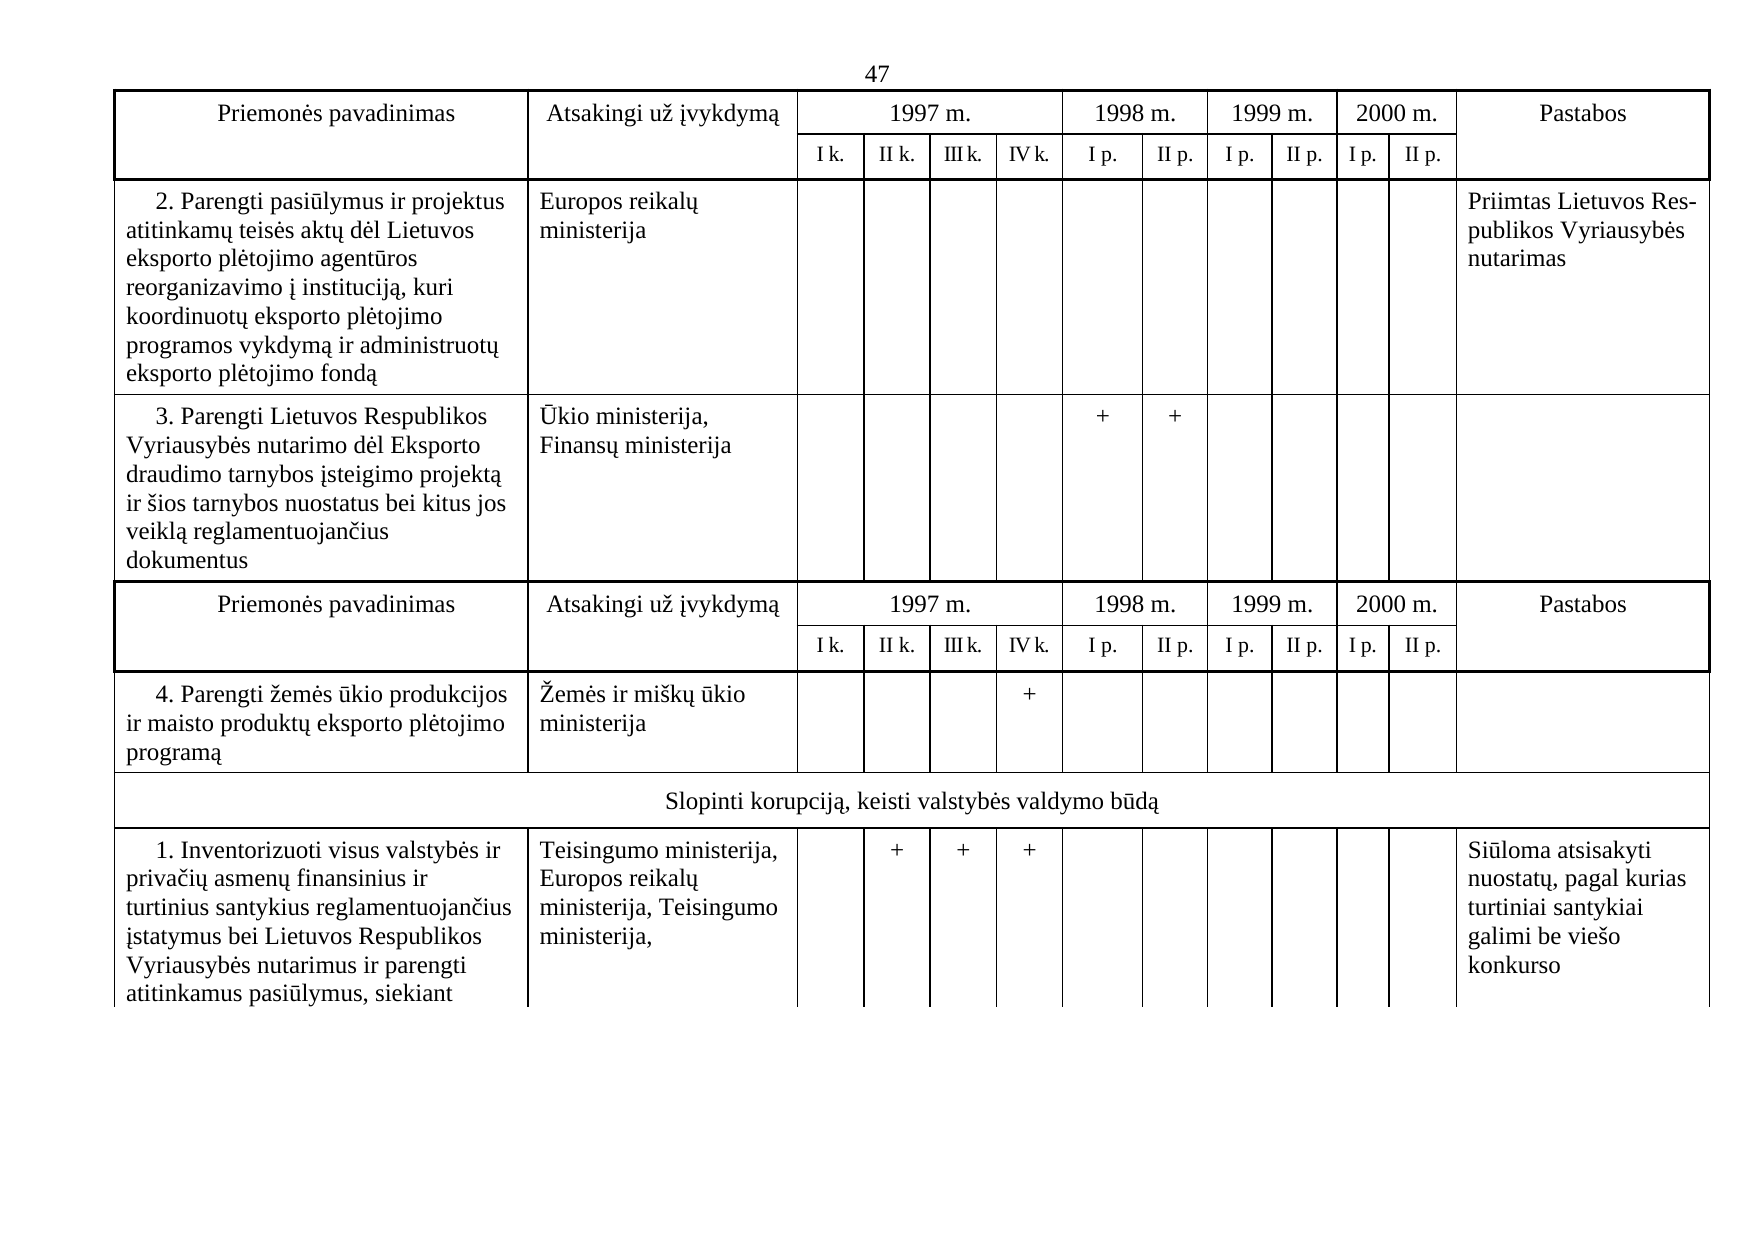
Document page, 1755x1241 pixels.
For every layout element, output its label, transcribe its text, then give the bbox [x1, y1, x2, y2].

table_header Pastabos [1457, 92, 1708, 133]
table_cell + [931, 829, 996, 1007]
table_cell [1457, 133, 1708, 178]
table_cell + [865, 829, 929, 1007]
table_cell II p. [1143, 626, 1207, 670]
table_cell 1998 m. [1063, 583, 1207, 624]
table_cell [116, 133, 527, 178]
table_cell + [997, 673, 1062, 772]
table_cell [1338, 829, 1388, 1007]
table_cell [997, 395, 1062, 580]
table_cell [1457, 395, 1709, 580]
table_cell + [1063, 395, 1142, 580]
table_cell 1. Inventorizuoti visus valstybės ir privačių asmenų finansinius ir turtinius santykius reglamentuojančius įstatymus bei Lietuvos Respublikos Vyriausybės nutarimus ir parengti atitinkamus pasiūlymus, siekiant [115, 829, 527, 1007]
table_cell [1338, 395, 1388, 580]
table_header 2000 m. [1338, 92, 1456, 133]
table_cell I p. [1338, 626, 1388, 670]
table_cell II k. [865, 135, 929, 178]
table_cell [1208, 181, 1271, 393]
table_cell [1208, 673, 1271, 772]
table_cell Europos reikalų ministerija [529, 181, 797, 393]
table_header 1998 m. [1063, 92, 1207, 133]
table_cell Pastabos [1457, 583, 1708, 624]
table_cell [1390, 829, 1456, 1007]
table_cell 1999 m. [1208, 583, 1336, 624]
table_cell Ūkio ministerija, Finansų ministerija [529, 395, 797, 580]
table_cell I p. [1063, 135, 1142, 178]
table_cell II p. [1273, 135, 1336, 178]
table_cell [1063, 829, 1142, 1007]
table_cell I p. [1063, 626, 1142, 670]
table_cell [1208, 395, 1271, 580]
table_cell [1390, 673, 1456, 772]
table_cell [798, 673, 863, 772]
table_cell [865, 673, 929, 772]
table_cell Priimtas Lietuvos Res-publikos Vyriausybės nutarimas [1457, 181, 1709, 393]
table_cell [1273, 829, 1336, 1007]
table_header 1997 m. [798, 92, 1062, 133]
table_cell III k. [931, 135, 996, 178]
table_cell 2000 m. [1338, 583, 1456, 624]
table_cell [798, 181, 863, 393]
table_cell [1143, 673, 1207, 772]
table_cell [931, 181, 996, 393]
table_cell I k. [798, 135, 863, 178]
table_cell [116, 625, 527, 670]
table_cell [529, 133, 797, 178]
table_cell [1208, 829, 1271, 1007]
table_cell Priemonės pavadinimas [116, 583, 527, 624]
table_cell [1273, 673, 1336, 772]
table_cell [1457, 673, 1709, 772]
table_cell [1273, 395, 1336, 580]
table_cell [1338, 181, 1388, 393]
table_cell Atsakingi už įvykdymą [529, 583, 797, 624]
table_cell II k. [865, 626, 929, 670]
table_cell I p. [1338, 135, 1388, 178]
table_cell [1457, 625, 1708, 670]
table_cell [931, 673, 996, 772]
table_cell [1143, 181, 1207, 393]
table_cell II p. [1273, 626, 1336, 670]
table_cell 4. Parengti žemės ūkio produkcijos ir maisto produktų eksporto plėtojimo programą [115, 673, 527, 772]
table_cell Slopinti korupciją, keisti valstybės valdymo būdą [115, 773, 1709, 827]
table_cell 1997 m. [798, 583, 1062, 624]
table_cell I p. [1208, 626, 1271, 670]
table_cell II p. [1390, 626, 1456, 670]
table_cell [1390, 395, 1456, 580]
table_header Priemonės pavadinimas [116, 92, 527, 133]
table_header 1999 m. [1208, 92, 1336, 133]
table_cell III k. [931, 626, 996, 670]
table_cell IV k. [997, 626, 1062, 670]
table_cell [1063, 673, 1142, 772]
table_cell [1390, 181, 1456, 393]
table_cell Teisingumo ministerija, Europos reikalų ministerija, Teisingumo ministerija, [529, 829, 797, 1007]
table_cell I p. [1208, 135, 1271, 178]
table_cell + [1143, 395, 1207, 580]
table_cell [865, 181, 929, 393]
table_cell [798, 829, 863, 1007]
table_cell 2. Parengti pasiūlymus ir projektus atitinkamų teisės aktų dėl Lietuvos eksporto plėtojimo agentūros reorganizavimo į instituciją, kuri koordinuotų eksporto plėtojimo programos vykdymą ir administruotų eksporto plėtojimo fondą [115, 181, 527, 393]
table_cell + [997, 829, 1062, 1007]
table_cell [798, 395, 863, 580]
table_cell Žemės ir miškų ūkio ministerija [529, 673, 797, 772]
table_header Atsakingi už įvykdymą [529, 92, 797, 133]
table_cell [931, 395, 996, 580]
table_cell 3. Parengti Lietuvos Respublikos Vyriausybės nutarimo dėl Eksporto draudimo tarnybos įsteigimo projektą ir šios tarnybos nuostatus bei kitus jos veiklą reglamentuojančius dokumentus [115, 395, 527, 580]
table_cell [1063, 181, 1142, 393]
table_cell II p. [1143, 135, 1207, 178]
table_cell [997, 181, 1062, 393]
table_cell II p. [1390, 135, 1456, 178]
table_cell [1273, 181, 1336, 393]
table_cell [1338, 673, 1388, 772]
table_cell [1143, 829, 1207, 1007]
table_cell Siūloma atsisakyti nuostatų, pagal kurias turtiniai santykiai galimi be viešo konkurso [1457, 829, 1709, 1007]
table_cell [865, 395, 929, 580]
table_cell [529, 625, 797, 670]
table_cell I k. [798, 626, 863, 670]
table_cell IV k. [997, 135, 1062, 178]
